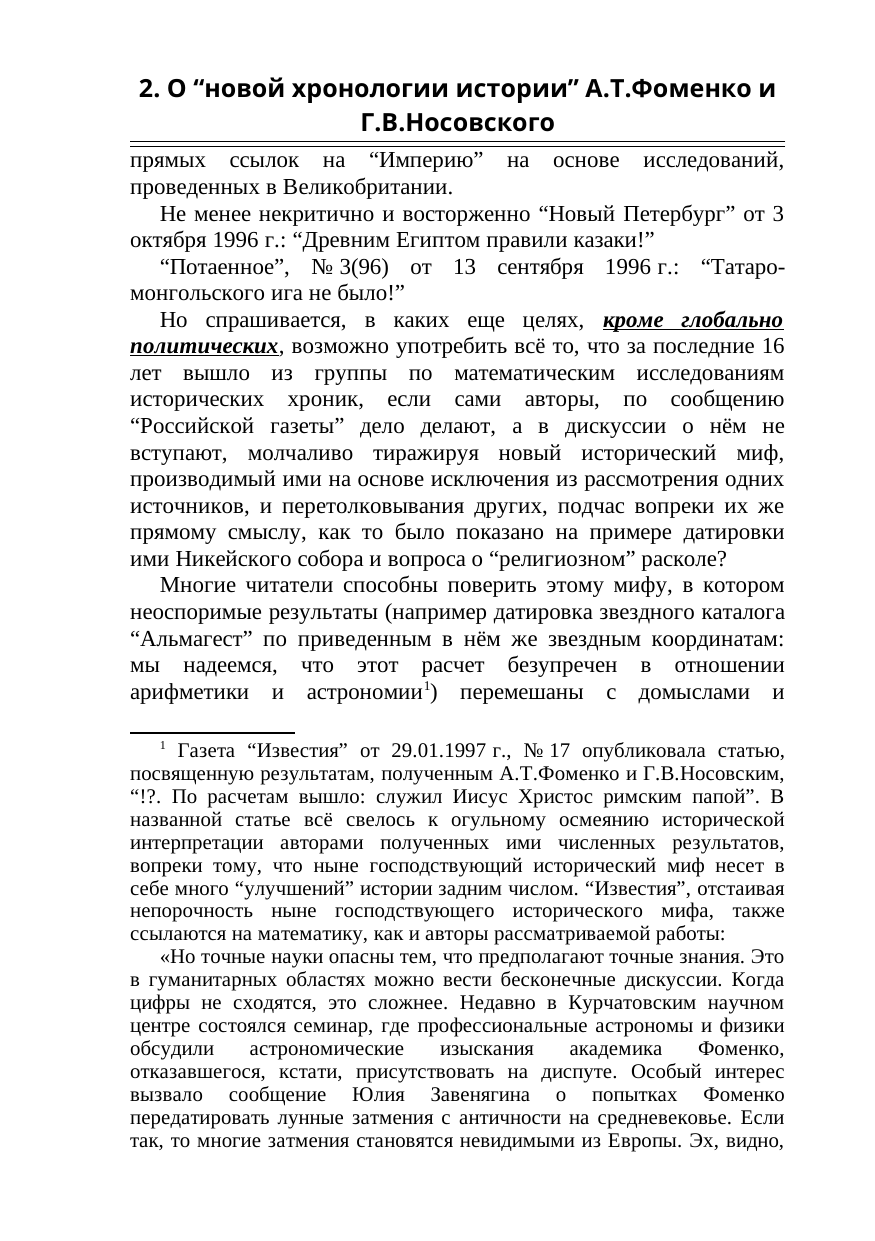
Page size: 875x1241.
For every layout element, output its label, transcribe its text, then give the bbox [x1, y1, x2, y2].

text Не менее некритично и восторженно “Новый Петербург” от 3 октября 1996 г.: “Древним Египтом правили казаки!” [130, 199, 785, 252]
text Но спрашивается, в каких еще целях, кроме глобально политических, возможно употребить всё то, что за последние 16 лет вышло из группы по математическим исследованиям исторических хроник, если сами авторы, по сообщению “Российской газеты” дело делают, а в дискуссии о нём не вступают, молчаливо тиражируя новый исторический миф, производимый ими на основе исключения из рассмотрения одних источников, и перетолковывания других, подчас вопреки их же прямому смыслу, как то было показано на примере датировки ими Никейского собора и вопроса о “религиозном” расколе? [130, 306, 785, 571]
text «Но точные науки опасны тем, что предполагают точные знания. Это в гуманитарных областях можно вести бесконечные дискуссии. Когда цифры не сходятся, это сложнее. Недавно в Курчатовским научном центре состоялся семинар, где профессиональные астрономы и физики обсудили астрономические изыскания академика Фоменко, отказавшегося, кстати, присутствовать на диспуте. Особый интерес вызвало сообщение Юлия Завенягина о попытках Фоменко передатировать лунные затмения с античности на средневековье. Если так, то многие затмения становятся невидимыми из Европы. Эх, видно, [130, 945, 785, 1152]
text Газета “Известия” от 29.01.1997 г., № 17 опубликовала статью, посвященную результатам, полученным А.Т.Фоменко и Г.В.Носовским, “!?. По расчетам вышло: служил Иисус Христос римским папой”. В названной статье всё свелось к огульному осмеянию исторической интерпретации авторами полученных ими численных результатов, вопреки тому, что ныне господствующий исторический миф несет в себе много “улучшений” истории задним числом. “Известия”, отстаивая непорочность ныне господствующего исторического мифа, также ссылаются на математику, как и авторы рассматриваемой работы: [130, 739, 785, 945]
text прямых ссылок на “Империю” на основе исследований, проведенных в Великобритании. [130, 147, 785, 199]
text “Потаенное”, № 3(96) от 13 сентября 1996 г.: “Татаро-монгольского ига не было!” [130, 252, 785, 306]
text Многие читатели способны поверить этому мифу, в котором неоспоримые результаты (например датировка звездного каталога “Альмагест” по приведенным в нём же звездным координатам: мы надеемся, что этот расчет безупречен в отношении арифметики и астрономии) перемешаны с домыслами и [130, 571, 785, 704]
